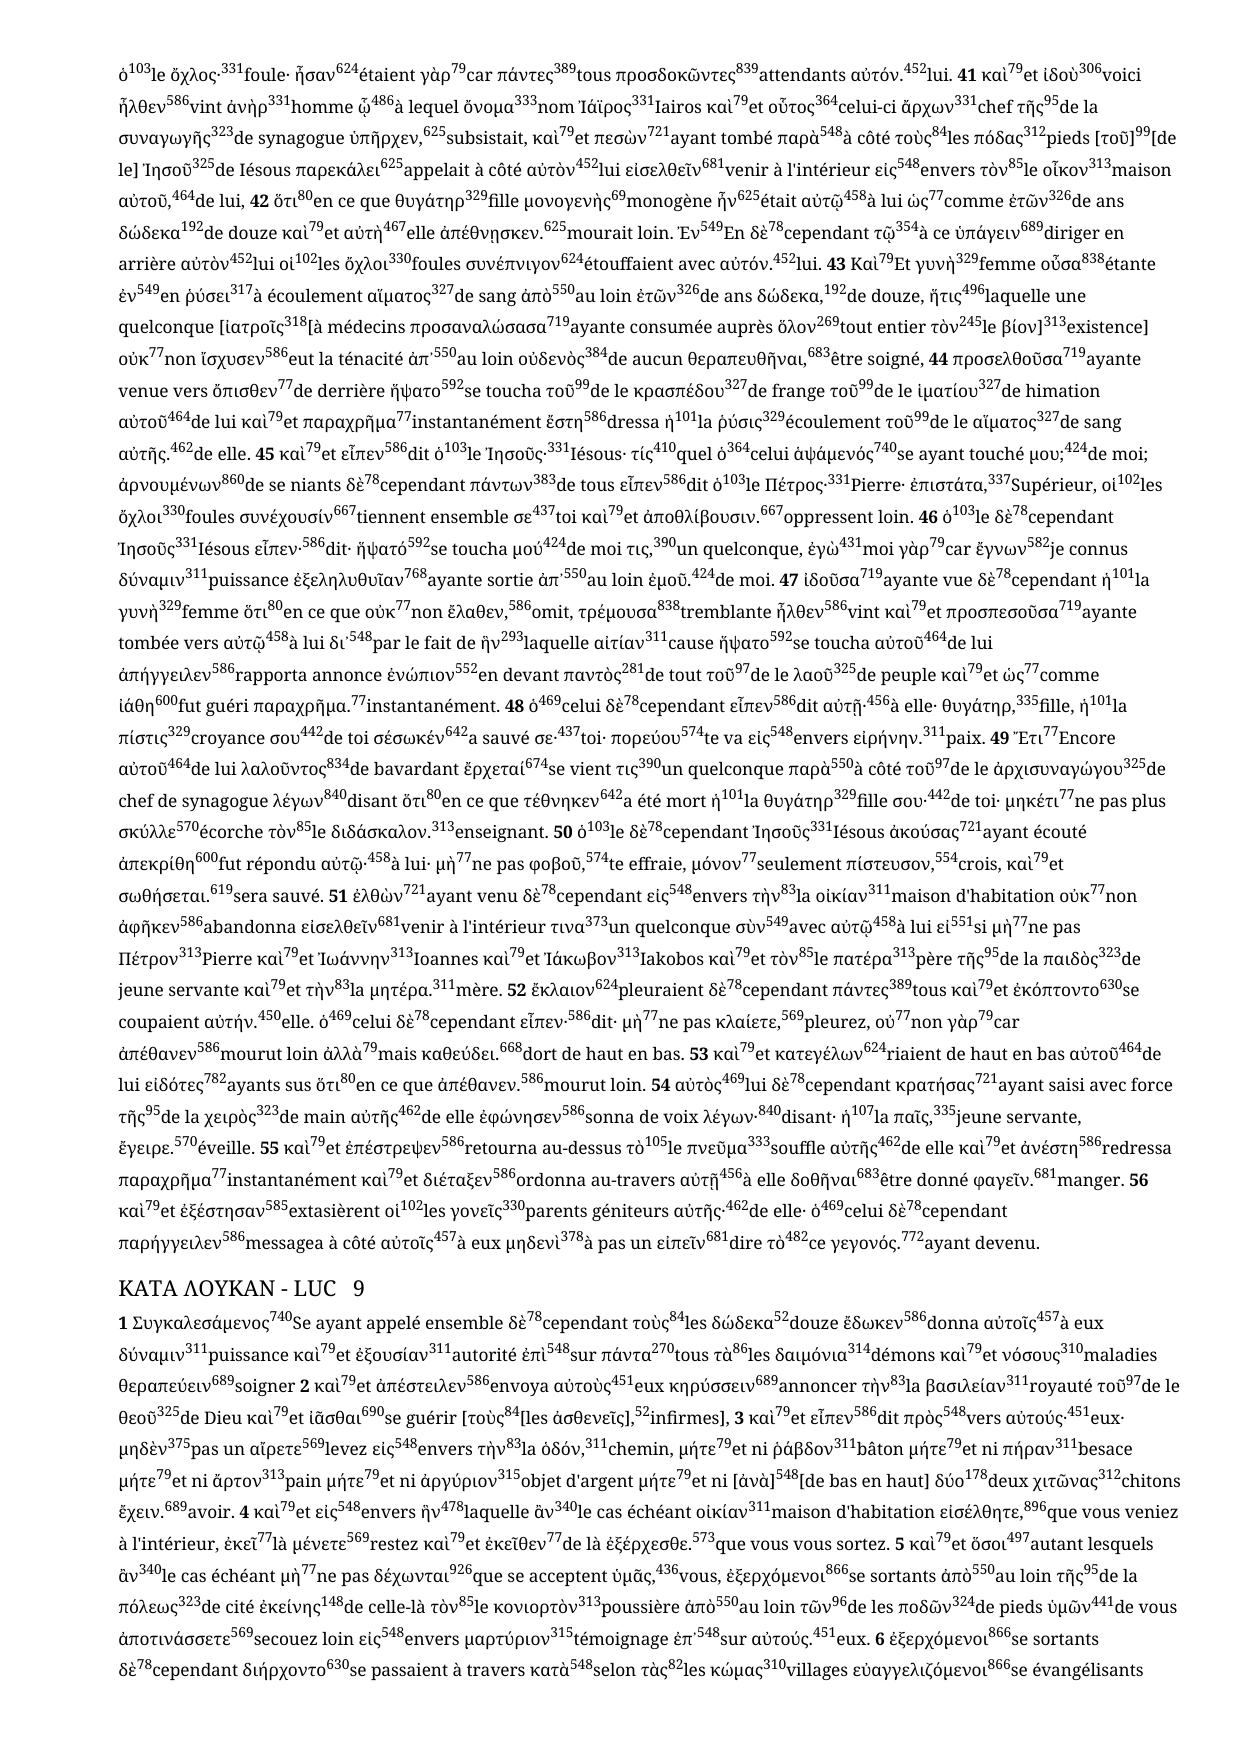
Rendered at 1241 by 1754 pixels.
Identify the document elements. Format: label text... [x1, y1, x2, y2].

text 1 Καὶ79Et ἐγένετο592se devint ἐν549en τῷ352à celui καθεξῆς77successivement καὶ79et αὐτὸς469lui διώδευεν625faisait route à travers κατὰ548selon πόλιν311cité καὶ79et κώμην311village κηρύσσων840annonçant καὶ79et εὐαγγελιζόμενος867se évangélisant τὴν83la βασιλείαν311royauté τοῦ97de le θεοῦ325de Dieu καὶ79et οἱ102les δώδεκα70douze σὺν549avec αὐτῷ,458à lui, 2 καὶ79et γυναῖκές328femmes τινες284des quelconques αἳ495lesquelles ἦσαν624étaient τεθεραπευμέναι810ayantes étées soignées ἀπὸ550au loin πνευμάτων326de souffles πονηρῶν17de méchants καὶ79et ἀσθενειῶν,322de infirmités, Μαρία329Maria ἡ496celle καλουμένη889étante appelée Μαγδαληνή,329Magdalene, ἀφ᾽550au loin ἧς490de laquelle δαιμόνια332démons ἑπτὰ198sept ἐξεληλύθει,659avait sorti, 3 καὶ79et Ἰωάννα329Ioanna γυνὴ329femme Χουζᾶ325de Chouza ἐπιτρόπου325de administrateur Ἡρῴδου325de Hérode καὶ79et Σουσάννα329Sousanna καὶ79et ἕτεραι387autres-différentes πολλαί,284nombreuses, αἵτινες495lesquelles des quelconques διηκόνουν624servaient αὐτοῖς457à eux ἐκ550hors τῶν359de ces ὑπαρχόντων835de subsistants αὐταῖς.455à elles. 4 Συνιόντος834de Allant ensemble δὲ78cependant ὄχλου325de foule πολλοῦ281de nombreux καὶ79et τῶν357de ceux κατὰ548selon πόλιν311cité ἐπιπορευομένων860de se allants en plus πρὸς548vers αὐτὸν452lui εἶπεν586dit διὰ550par παραβολῆς·323de parabole· 5 ἐξῆλθεν586sortit ὁ364celui σπείρων840semant τοῦ360de ce σπεῖραι681semer τὸν85le σπόρον313semaille αὐτοῦ.464de lui. καὶ79et ἐν549en τῷ354à ce σπείρειν689semer αὐτὸν452lui ὃ392lequel μὲν77certes ἔπεσεν586tomba παρὰ548à côté τὴν83la ὁδὸν311chemin καὶ79et κατεπατήθη,600fut piétiné de haut en bas, καὶ79et τὰ104les πετεινὰ332volatiles τοῦ97de le οὐρανοῦ325de ciel κατέφαγεν586mangea de haut en bas αὐτό.454lui. 6 καὶ79et ἕτερον392autre-différent κατέπεσεν586tomba de haut en bas ἐπὶ548sur τὴν83la πέτραν,311roche, καὶ79et φυὲν762ayant été poussé ἐξηράνθη600fut séché διὰ548par le fait de τὸ348ce μὴ77ne pas ἔχειν689avoir ἰκμάδα.311humidité. 7 καὶ79et ἕτερον392autre-différent ἔπεσεν586tomba ἐν549en μέσῳ61à au milieu τῶν94de les ἀκανθῶν,322de épines, καὶ79et συμφυεῖσαι757ayantes étées poussées avec αἱ100les ἄκανθαι328épines ἀπέπνιξαν585étouffèrent complètement αὐτό.454lui. 8 καὶ79et ἕτερον392autre-différent ἔπεσεν586tomba εἰς548envers τὴν83la γῆν311terre τὴν83la ἀγαθὴν2bonne καὶ79et φυὲν762ayant été poussé ἐποίησεν586fit καρπὸν313fruit ἑκατονταπλασίονα.4centuple. ταῦτα347ces-ci λέγων840disant ἐφώνει·625sonnait de voix· ὁ364celui ἔχων840ayant ὦτα314oreilles ἀκούειν689écouter ἀκουέτω.572écoute. 9 Ἐπηρώτων624Demandaient sur δὲ78cependant αὐτὸν452lui οἱ102les μαθηταὶ330disciples αὐτοῦ464de lui τίς172quelle αὕτη362celle-ci εἴη700que soit ἡ101la παραβολή.329parabole. 10 ὁ469celui δὲ78cependant εἶπεν·586dit· ὑμῖν438à vous δέδοται654a été donné γνῶναι681connaître τὰ86les μυστήρια314mystères τῆς95de la βασιλείας323de royauté τοῦ97de le θεοῦ,325de Dieu, τοῖς90à les δὲ78cependant λοιποῖς377à restants ἐν549en παραβολαῖς,316à paraboles, ἵνα80afin que βλέποντες839regardants μὴ77ne pas βλέπωσιν920que regardent καὶ79et ἀκούοντες839écoutants μὴ77ne pas συνιῶσιν.920que comprennent. 11 Ἔστιν668Est δὲ78cependant αὕτη362celle-ci ἡ101la παραβολή·329parabole· ὁ103le σπόρος331semaille ἐστὶν668est ὁ103le λόγος331discours τοῦ97de le θεοῦ.325de Dieu. 12 οἱ363ceux δὲ78cependant παρὰ548à côté τὴν83la ὁδόν311chemin εἰσιν667sont οἱ363ceux ἀκούσαντες,720ayants écoutés, εἶτα77puis ἔρχεται674se vient ὁ103le διάβολος71diable καὶ79et αἴρει668lève τὸν85le λόγον313discours ἀπὸ550au loin τῆς95de la καρδίας323de coeur αὐτῶν,463de eux, ἵνα80afin que μὴ77ne pas πιστεύσαντες720ayants crus σωθῶσιν.910que soient sauvé. 13 οἱ363ceux δὲ78cependant ἐπὶ550sur τῆς95de la πέτρας323de roche οἳ497lesquels ὅταν80lorsque le cas échéant ἀκούσωσιν898que écoutent μετὰ550avec χαρᾶς323de joie δέχονται673se acceptent τὸν85le λόγον,313discours, καὶ79et οὗτοι363ceux-ci ῥίζαν311racine οὐκ77non ἔχουσιν,667ont, οἳ497lesquels πρὸς548vers καιρὸν313moment πιστεύουσιν667croient καὶ79et ἐν549en καιρῷ319à moment πειρασμοῦ325de tentation ἀφίστανται.673se dressent au loin. 14 τὸ366ce δὲ78cependant εἰς548envers τὰς82les ἀκάνθας310épines πεσόν,723ayant tombé, οὗτοί363ceux-ci εἰσιν667sont οἱ363ceux ἀκούσαντες,720ayants écoutés, καὶ79et ὑπὸ550sous μεριμνῶν322de inquiétudes καὶ79et πλούτου325de richesse καὶ79et ἡδονῶν322de plaisirs τοῦ97de le βίου325de existence πορευόμενοι866se allants συμπνίγονται679sont étouffés avec καὶ79et οὐ77non τελεσφοροῦσιν.667colportent à perfection. 15 τὸ366ce δὲ78cependant ἐν549en τῇ89à la καλῇ8à belle γῇ,317à terre, οὗτοί363ceux-ci εἰσιν667sont οἵτινες497lesquels des quelconques ἐν549en καρδίᾳ317à coeur καλῇ8à belle καὶ79et ἀγαθῇ8à bonne ἀκούσαντες720ayants écoutés τὸν85le λόγον313discours κατέχουσιν667tiennent de haut en bas καὶ79et καρποφοροῦσιν667colportent du fruit ἐν549en ὑπομονῇ.317à résistance. 16 Οὐδεὶς390Aucun δὲ78cependant λύχνον313chandelle ἅψας721ayant touché καλύπτει668couvre αὐτὸν452lui σκεύει321à ustensile ἢ79ou ὑποκάτω552en dessous vers le bas κλίνης323de lit τίθησιν,668pose, ἀλλ᾽79mais ἐπὶ550sur λυχνίας323de chandelier τίθησιν,668pose, ἵνα80afin que οἱ363ceux εἰσπορευόμενοι866se allants à l'intérieur βλέπωσιν920que regardent τὸ87le φῶς.315lumière. 17 οὐ77non γάρ79car ἐστιν668est κρυπτὸν49caché ὃ500lequel οὐ77non φανερὸν49visible γενήσεται612se deviendra οὐδὲ79non cependant ἀπόκρυφον73caché au loin ὃ500lequel οὐ77non μὴ77ne pas γνωσθῇ911que soit connu καὶ79et εἰς548envers φανερὸν55visible ἔλθῃ.899que vienne. 18 Βλέπετε569Regardez οὖν79donc πῶς77comment? ἀκούετε·665vous écoutez· ὃς498lequel ἂν340le cas échéant γὰρ79car ἔχῃ,921que ait, δοθήσεται619sera donné αὐτῷ·458à lui· καὶ79et ὃς498lequel ἂν340le cas échéant μὴ77ne pas ἔχῃ,921que ait, καὶ77aussi ὃ482lequel δοκεῖ668estime ἔχειν689avoir ἀρθήσεται619sera levé ἀπ᾽550au loin αὐτοῦ.464de lui. 19 Παρεγένετο592Se devint à côté δὲ78cependant πρὸς548vers αὐτὸν452lui ἡ101la μήτηρ329mère καὶ79et οἱ102les ἀδελφοὶ330frères αὐτοῦ464de lui καὶ79et οὐκ77non ἠδύναντο630se pouvaient συντυχεῖν681obtenir avec αὐτῷ458à lui διὰ548par le fait de τὸν85le ὄχλον.313foule. 20 ἀπηγγέλη600fut rapporté annonce δὲ78cependant αὐτῷ·458à lui· ἡ101la μήτηρ329mère σου442de toi καὶ79et οἱ102les ἀδελφοί330frères σου442de toi ἑστήκασιν641ont dressé ἔξω77au-dehors ἰδεῖν681voir θέλοντές839voulants σε.437toi. 21 ὁ469celui δὲ78cependant ἀποκριθεὶς760ayant été répondu εἶπεν586dit πρὸς548vers αὐτούς·451eux· μήτηρ329mère μου424de moi καὶ79et ἀδελφοί330frères μου424de moi οὗτοί363ceux-ci εἰσιν667sont οἱ363ceux τὸν85le λόγον313discours τοῦ97de le θεοῦ325de Dieu ἀκούοντες839écoutants καὶ79et ποιοῦντες.839faisants. 22 Ἐγένετο592Se devint δὲ78cependant ἐν549en μιᾷ57à une τῶν94de les ἡμερῶν322de journées καὶ79et αὐτὸς469lui ἐνέβη586embarqua εἰς548envers πλοῖον315navire καὶ79et οἱ102les μαθηταὶ330disciples αὐτοῦ464de lui καὶ79et εἶπεν586dit πρὸς548vers αὐτούς·451eux· διέλθωμεν894que nous passions à travers εἰς548envers τὸ348ce πέραν77de l'autre côté τῆς95de la λίμνης,323de lac, καὶ79et ἀνήχθησαν.599furent conduit de bas en haut. 23 πλεόντων833de naviguants δὲ78cependant αὐτῶν463de eux ἀφύπνωσεν.586endormit. καὶ79et κατέβη586descendit λαῖλαψ329ouragan ἀνέμου325de vent εἰς548envers τὴν83la λίμνην311lac καὶ79et συνεπληροῦντο635étaient fait plénitude ensemble καὶ79et ἐκινδύνευον.624risquaient. 24 προσελθόντες720ayants venus vers δὲ78cependant διήγειραν585réveillèrent αὐτὸν452lui λέγοντες·839disants· ἐπιστάτα337Supérieur ἐπιστάτα,337Supérieur, ἀπολλύμεθα.669nous nous perdons au loin. ὁ469celui δὲ78cependant διεγερθεὶς760ayant été réveillé ἐπετίμησεν586survalorisa τῷ91à le ἀνέμῳ319à vent καὶ79et τῷ91à le κλύδωνι319à vague τοῦ99de le ὕδατος·327de eau· καὶ79et ἐπαύσαντο591se pausèrent καὶ79et ἐγένετο592se devint γαλήνη.329calme. 25 εἶπεν586dit δὲ78cependant αὐτοῖς·457à eux· ποῦ77où? ἡ101la πίστις329croyance ὑμῶν;441de vous; φοβηθέντες759ayants étés effrayés δὲ78cependant ἐθαύμασαν585étonnèrent λέγοντες839disants πρὸς548vers ἀλλήλους·501les uns les autres· τίς410quel ἄρα77par conséquent οὗτός364celui-ci ἐστιν668est ὅτι80en ce que καὶ79et τοῖς90à les ἀνέμοις318à vents ἐπιτάσσει668ordonne sûrement καὶ79et τῷ93à le ὕδατι,321à eau, καὶ79et ὑπακούουσιν667écoutent en soumission αὐτῷ;458à lui; 26 Καὶ79Et κατέπλευσαν585naviguèrent de haut en bas εἰς548envers τὴν83la χώραν311région τῶν96de les Γερασηνῶν,64de Géraséniens, ἥτις496laquelle une quelconque ἐστὶν668est ἀντιπέρα552vis à vis τῆς95de la Γαλιλαίας.323de Galilée. 27 ἐξελθόντι713à ayant sorti δὲ78cependant αὐτῷ458à lui ἐπὶ548sur τὴν83la γῆν311terre ὑπήντησεν586vint à la rencontre ἀνήρ331homme τις287un quelconque ἐκ550hors τῆς95de la πόλεως323de cité ἔχων840ayant δαιμόνια314démons καὶ79et χρόνῳ319à temps ἱκανῷ10à assez-important οὐκ77non ἐνεδύσατο592se habilla ἱμάτιον315himation καὶ79et ἐν549en οἰκίᾳ317à maison d'habitation οὐκ77non ἔμενεν625restait ἀλλ᾽79mais ἐν549en τοῖς92à les μνήμασιν.320à monuments. 28 ἰδὼν721ayant vu δὲ78cependant τὸν85le Ἰησοῦν313Iésous ἀνακράξας721ayant croassé de bas en haut προσέπεσεν586tomba vers αὐτῷ458à lui καὶ79et φωνῇ317à son de voix μεγάλῃ8à grande εἶπεν·586dit· τί412quel ἐμοὶ420à moi καὶ79et σοί,439à toi, Ἰησοῦ337Iésous υἱὲ337fils τοῦ97de le θεοῦ325de Dieu τοῦ97de le ὑψίστου;65de très haut; δέομαί670je m'attache de lien σου,442de toi, μή77ne pas με417moi βασανίσῃς.897que tu tortures. 29 παρήγγειλεν586messagea à côté γὰρ79car τῷ93à le πνεύματι321à souffle τῷ93à le ἀκαθάρτῳ12à impur ἐξελθεῖν681sortir ἀπὸ550au loin τοῦ97de le ἀνθρώπου.325de être humain. πολλοῖς274à nombreux γὰρ79car χρόνοις318à temps συνηρπάκει659avait ravi avec αὐτὸν452lui καὶ79et ἐδεσμεύετο636était lié ἁλύσεσιν316à chaînes καὶ79et πέδαις316à entraves φυλασσόμενος891étant gardienné καὶ79et διαρήσσων840fracassant à travers τὰ86les δεσμὰ314liens ἠλαύνετο636était propulsé ὑπὸ550sous τοῦ99de le δαιμονίου327de démon εἰς548envers τὰς82les ἐρήμους.50désertes. 30 ἐπηρώτησεν586demanda sur δὲ78cependant αὐτὸν452lui ὁ103le Ἰησοῦς·331Iésous· τί412quel σοι439à toi ὄνομά333nom ἐστιν;668est; ὁ469celui δὲ78cependant εἶπεν·586dit· λεγεών,329légion, ὅτι80en ce que εἰσῆλθεν586vint à l'intérieur δαιμόνια332démons πολλὰ288nombreux εἰς548envers αὐτόν.452lui. 31 καὶ79et παρεκάλουν624appelaient à côté αὐτὸν452lui ἵνα80afin que μὴ77ne pas ἐπιτάξῃ899que ordonne sûrement αὐτοῖς459à eux εἰς548envers τὴν83la ἄβυσσον311abysse ἀπελθεῖν.681éloigner. 32 ἦν625était δὲ78cependant ἐκεῖ77là ἀγέλη329harde χοίρων324de pourceaux ἱκανῶν15de assez-importants βοσκομένη889étante faite paître ἐν549en τῷ93à le ὄρει·321à montagne· καὶ79et παρεκάλεσαν585appelèrent à côté αὐτὸν452lui ἵνα80afin que ἐπιτρέψῃ899que permette αὐτοῖς459à eux εἰς548envers ἐκείνους345ceux-là εἰσελθεῖν·681venir à l'intérieur· καὶ79et ἐπέτρεψεν586permit αὐτοῖς.459à eux. 33 ἐξελθόντα722ayants sortis δὲ78cependant τὰ104les δαιμόνια332démons ἀπὸ550au loin τοῦ97de le ἀνθρώπου325de être humain εἰσῆλθον585vinrent à l'intérieur εἰς548envers τοὺς84les χοίρους,312pourceaux, καὶ79et ὥρμησεν586rua ἡ101la ἀγέλη329harde κατὰ550contre τοῦ97de le κρημνοῦ325de escarpement εἰς548envers τὴν83la λίμνην311lac καὶ79et ἀπεπνίγη.600fut étouffé complètement. 34 Ἰδόντες720Ayants vus δὲ78cependant οἱ363ceux βόσκοντες839faisants paître τὸ348ce γεγονὸς772ayant devenu ἔφυγον585fuirent καὶ79et ἀπήγγειλαν585rapportèrent annonce εἰς548envers τὴν83la πόλιν311cité καὶ79et εἰς548envers τοὺς84les ἀγρούς.312champs. 35 ἐξῆλθον585sortirent δὲ78cependant ἰδεῖν681voir τὸ348ce γεγονὸς772ayant devenu καὶ79et ἦλθον585vinrent πρὸς548vers τὸν85le Ἰησοῦν313Iésous καὶ79et εὗρον585trouvèrent καθήμενον849se étant assis τὸν85le ἄνθρωπον313être humain ἀφ᾽550au loin οὗ492de lequel τὰ104les δαιμόνια332démons ἐξῆλθεν586sortit ἱματισμένον796ayant été vêtu himation καὶ79et σωφρονοῦντα822étant sain d'émotion παρὰ548à côté τοὺς84les πόδας312pieds τοῦ97de le Ἰησοῦ,325de Iésous, καὶ79et ἐφοβήθησαν.599furent effrayé. 36 ἀπήγγειλαν585rapportèrent annonce δὲ78cependant αὐτοῖς457à eux οἱ363ceux ἰδόντες720ayants vus πῶς77comment? ἐσώθη600fut sauvé ὁ364celui δαιμονισθείς.760ayant été fait démoniser. 37 καὶ79et ἠρώτησεν586sollicita αὐτὸν452lui ἅπαν289en totalité τὸ105le πλῆθος333multitude τῆς95de la περιχώρου63de région alentour τῶν96de les Γερασηνῶν64de Géraséniens ἀπελθεῖν681éloigner ἀπ᾽550au loin αὐτῶν,465de eux, ὅτι80en ce que φόβῳ319à effroi μεγάλῳ10à grand συνείχοντο·635étaient tenu ensemble· αὐτὸς469lui δὲ78cependant ἐμβὰς721ayant embarqué εἰς548envers πλοῖον315navire ὑπέστρεψεν.586retourna en arrière. 38 ἐδεῖτο631se attachait de lien δὲ78cependant αὐτοῦ464de lui ὁ103le ἀνὴρ331homme ἀφ᾽550au loin οὗ492de lequel ἐξεληλύθει659avait sorti τὰ104les δαιμόνια332démons εἶναι689être σὺν549avec αὐτῷ·458à lui· ἀπέλυσεν586délia au loin δὲ78cependant αὐτὸν452lui λέγων·840disant· 39 ὑπόστρεφε570retourne en arrière εἰς548envers τὸν85le οἶκόν313maison σου442de toi καὶ79et διηγοῦ574te raconte complètement ὅσα481autant lesquels σοι439à toi ἐποίησεν586fit ὁ103le θεός.331Dieu. καὶ79et ἀπῆλθεν586éloigna καθ᾽548selon ὅλην267toute entière τὴν83la πόλιν311cité κηρύσσων840annonçant ὅσα481autant lesquels ἐποίησεν586fit αὐτῷ458à lui ὁ103le Ἰησοῦς.331Iésous. 40 Ἐν549En δὲ78cependant τῷ354à ce ὑποστρέφειν689retourner en arrière τὸν85le Ἰησοῦν313Iésous ἀπεδέξατο592se accepta loin αὐτὸν452lui ὁ103le ὄχλος·331foule· ἦσαν624étaient γὰρ79car πάντες389tous προσδοκῶντες839attendants αὐτόν.452lui. 41 καὶ79et ἰδοὺ306voici ἦλθεν586vint ἀνὴρ331homme ᾧ486à lequel ὄνομα333nom Ἰάϊρος331Iairos καὶ79et οὗτος364celui-ci ἄρχων331chef τῆς95de la συναγωγῆς323de synagogue ὑπῆρχεν,625subsistait, καὶ79et πεσὼν721ayant tombé παρὰ548à côté τοὺς84les πόδας312pieds [τοῦ]99[de le] Ἰησοῦ325de Iésous παρεκάλει625appelait à côté αὐτὸν452lui εἰσελθεῖν681venir à l'intérieur εἰς548envers τὸν85le οἶκον313maison αὐτοῦ,464de lui, 42 ὅτι80en ce que θυγάτηρ329fille μονογενὴς69monogène ἦν625était αὐτῷ458à lui ὡς77comme ἐτῶν326de ans δώδεκα192de douze καὶ79et αὐτὴ467elle ἀπέθνῃσκεν.625mourait loin. Ἐν549En δὲ78cependant τῷ354à ce ὑπάγειν689diriger en arrière αὐτὸν452lui οἱ102les ὄχλοι330foules συνέπνιγον624étouffaient avec αὐτόν.452lui. 43 Καὶ79Et γυνὴ329femme οὖσα838étante ἐν549en ῥύσει317à écoulement αἵματος327de sang ἀπὸ550au loin ἐτῶν326de ans δώδεκα,192de douze, ἥτις496laquelle une quelconque [ἰατροῖς318[à médecins προσαναλώσασα719ayante consumée auprès ὅλον269tout entier τὸν245le βίον]313existence] οὐκ77non ἴσχυσεν586eut la ténacité ἀπ᾽550au loin οὐδενὸς384de aucun θεραπευθῆναι,683être soigné, 44 προσελθοῦσα719ayante venue vers ὄπισθεν77de derrière ἥψατο592se toucha τοῦ99de le κρασπέδου327de frange τοῦ99de le ἱματίου327de himation αὐτοῦ464de lui καὶ79et παραχρῆμα77instantanément ἔστη586dressa ἡ101la ῥύσις329écoulement τοῦ99de le αἵματος327de sang αὐτῆς.462de elle. 45 καὶ79et εἶπεν586dit ὁ103le Ἰησοῦς·331Iésous· τίς410quel ὁ364celui ἁψάμενός740se ayant touché μου;424de moi; ἀρνουμένων860de se niants δὲ78cependant πάντων383de tous εἶπεν586dit ὁ103le Πέτρος·331Pierre· ἐπιστάτα,337Supérieur, οἱ102les ὄχλοι330foules συνέχουσίν667tiennent ensemble σε437toi καὶ79et ἀποθλίβουσιν.667oppressent loin. 46 ὁ103le δὲ78cependant Ἰησοῦς331Iésous εἶπεν·586dit· ἥψατό592se toucha μού424de moi τις,390un quelconque, ἐγὼ431moi γὰρ79car ἔγνων582je connus δύναμιν311puissance ἐξεληλυθυῖαν768ayante sortie ἀπ᾽550au loin ἐμοῦ.424de moi. 47 ἰδοῦσα719ayante vue δὲ78cependant ἡ101la γυνὴ329femme ὅτι80en ce que οὐκ77non ἔλαθεν,586omit, τρέμουσα838tremblante ἦλθεν586vint καὶ79et προσπεσοῦσα719ayante tombée vers αὐτῷ458à lui δι᾽548par le fait de ἣν293laquelle αἰτίαν311cause ἥψατο592se toucha αὐτοῦ464de lui ἀπήγγειλεν586rapporta annonce ἐνώπιον552en devant παντὸς281de tout τοῦ97de le λαοῦ325de peuple καὶ79et ὡς77comme ἰάθη600fut guéri παραχρῆμα.77instantanément. 48 ὁ469celui δὲ78cependant εἶπεν586dit αὐτῇ·456à elle· θυγάτηρ,335fille, ἡ101la πίστις329croyance σου442de toi σέσωκέν642a sauvé σε·437toi· πορεύου574te va εἰς548envers εἰρήνην.311paix. 49 Ἔτι77Encore αὐτοῦ464de lui λαλοῦντος834de bavardant ἔρχεταί674se vient τις390un quelconque παρὰ550à côté τοῦ97de le ἀρχισυναγώγου325de chef de synagogue λέγων840disant ὅτι80en ce que τέθνηκεν642a été mort ἡ101la θυγάτηρ329fille σου·442de toi· μηκέτι77ne pas plus σκύλλε570écorche τὸν85le διδάσκαλον.313enseignant. 50 ὁ103le δὲ78cependant Ἰησοῦς331Iésous ἀκούσας721ayant écouté ἀπεκρίθη600fut répondu αὐτῷ·458à lui· μὴ77ne pas φοβοῦ,574te effraie, μόνον77seulement πίστευσον,554crois, καὶ79et σωθήσεται.619sera sauvé. 51 ἐλθὼν721ayant venu δὲ78cependant εἰς548envers τὴν83la οἰκίαν311maison d'habitation οὐκ77non ἀφῆκεν586abandonna εἰσελθεῖν681venir à l'intérieur τινα373un quelconque σὺν549avec αὐτῷ458à lui εἰ551si μὴ77ne pas Πέτρον313Pierre καὶ79et Ἰωάννην313Ioannes καὶ79et Ἰάκωβον313Iakobos καὶ79et τὸν85le πατέρα313père τῆς95de la παιδὸς323de jeune servante καὶ79et τὴν83la μητέρα.311mère. 52 ἔκλαιον624pleuraient δὲ78cependant πάντες389tous καὶ79et ἐκόπτοντο630se coupaient αὐτήν.450elle. ὁ469celui δὲ78cependant εἶπεν·586dit· μὴ77ne pas κλαίετε,569pleurez, οὐ77non γὰρ79car ἀπέθανεν586mourut loin ἀλλὰ79mais καθεύδει.668dort de haut en bas. 53 καὶ79et κατεγέλων624riaient de haut en bas αὐτοῦ464de lui εἰδότες782ayants sus ὅτι80en ce que ἀπέθανεν.586mourut loin. 54 αὐτὸς469lui δὲ78cependant κρατήσας721ayant saisi avec force τῆς95de la χειρὸς323de main αὐτῆς462de elle ἐφώνησεν586sonna de voix λέγων·840disant· ἡ107la παῖς,335jeune servante, ἔγειρε.570éveille. 55 καὶ79et ἐπέστρεψεν586retourna au-dessus τὸ105le πνεῦμα333souffle αὐτῆς462de elle καὶ79et ἀνέστη586redressa παραχρῆμα77instantanément καὶ79et διέταξεν586ordonna au-travers αὐτῇ456à elle δοθῆναι683être donné φαγεῖν.681manger. 56 καὶ79et ἐξέστησαν585extasièrent οἱ102les γονεῖς330parents géniteurs αὐτῆς·462de elle· ὁ469celui δὲ78cependant παρήγγειλεν586messagea à côté αὐτοῖς457à eux μηδενὶ378à pas un εἰπεῖν681dire τὸ482ce γεγονός.772ayant devenu. [118, 59, 1181, 1254]
text ΚΑΤΑ ΛΟΥΚΑΝ - LUC 9 [118, 1273, 1181, 1303]
text 1 Συγκαλεσάμενος740Se ayant appelé ensemble δὲ78cependant τοὺς84les δώδεκα52douze ἔδωκεν586donna αὐτοῖς457à eux δύναμιν311puissance καὶ79et ἐξουσίαν311autorité ἐπὶ548sur πάντα270tous τὰ86les δαιμόνια314démons καὶ79et νόσους310maladies θεραπεύειν689soigner 2 καὶ79et ἀπέστειλεν586envoya αὐτοὺς451eux κηρύσσειν689annoncer τὴν83la βασιλείαν311royauté τοῦ97de le θεοῦ325de Dieu καὶ79et ἰᾶσθαι690se guérir [τοὺς84[les ἀσθενεῖς],52infirmes], 3 καὶ79et εἶπεν586dit πρὸς548vers αὐτούς·451eux· μηδὲν375pas un αἴρετε569levez εἰς548envers τὴν83la ὁδόν,311chemin, μήτε79et ni ῥάβδον311bâton μήτε79et ni πήραν311besace μήτε79et ni ἄρτον313pain μήτε79et ni ἀργύριον315objet d'argent μήτε79et ni [ἀνὰ]548[de bas en haut] δύο178deux χιτῶνας312chitons ἔχειν.689avoir. 4 καὶ79et εἰς548envers ἣν478laquelle ἂν340le cas échéant οἰκίαν311maison d'habitation εἰσέλθητε,896que vous veniez à l'intérieur, ἐκεῖ77là μένετε569restez καὶ79et ἐκεῖθεν77de là ἐξέρχεσθε.573que vous vous sortez. 5 καὶ79et ὅσοι497autant lesquels ἂν340le cas échéant μὴ77ne pas δέχωνται926que se acceptent ὑμᾶς,436vous, ἐξερχόμενοι866se sortants ἀπὸ550au loin τῆς95de la πόλεως323de cité ἐκείνης148de celle-là τὸν85le κονιορτὸν313poussière ἀπὸ550au loin τῶν96de les ποδῶν324de pieds ὑμῶν441de vous ἀποτινάσσετε569secouez loin εἰς548envers μαρτύριον315témoignage ἐπ᾽548sur αὐτούς.451eux. 6 ἐξερχόμενοι866se sortants δὲ78cependant διήρχοντο630se passaient à travers κατὰ548selon τὰς82les κώμας310villages εὐαγγελιζόμενοι866se évangélisants καὶ79et θεραπεύοντες839soignants πανταχοῦ.77partout. 7 Ἤκουσεν586Écouta δὲ78cependant Ἡρῴδης331Hérode ὁ103le τετραάρχης331tétrarque τὰ347ces γινόμενα850se devenants πάντα270tous καὶ79et διηπόρει625hésitait complètement διὰ548par le fait de τὸ348ce λέγεσθαι692être dit ὑπό550sous τινων383de des quelconques ὅτι80en ce que Ἰωάννης331Ioannes ἠγέρθη600fut éveillé ἐκ550hors νεκρῶν,64de morts, 8 ὑπό550sous τινων383de des quelconques δὲ78cependant ὅτι80en ce que Ἠλίας331Élia ἐφάνη,600fut apparu en lumière, ἄλλων383de autres δὲ78cependant ὅτι80en ce que προφήτης331prophète τις287un quelconque τῶν96de les ἀρχαίων64de originaires ἀνέστη.586redressa. 9 εἶπεν586dit δὲ78cependant ὁ103le Ἡρῴδης·331Hérode· Ἰωάννην313Ioannes ἐγὼ431moi ἀπεκεφάλισα·582je décapitai· τίς410quel δέ78cependant ἐστιν668est οὗτος364celui-ci περὶ550autour οὗ492de lequel ἀκούω664j'écoute τοιαῦτα;347tels; καὶ79et ἐζήτει625cherchait ἰδεῖν681voir αὐτόν.452lui. 10 Καὶ79Et ὑποστρέψαντες720ayants retournés en arrière οἱ102les ἀπόστολοι330envoyés διηγήσαντο591se racontèrent complètement αὐτῷ458à lui ὅσα481autant lesquels ἐποίησαν.585firent. Καὶ79Et παραλαβὼν721ayant pris à côté αὐτοὺς451eux ὑπεχώρησεν586plaça en arrière κατ᾽548selon ἰδίαν544en propre εἰς548envers πόλιν311cité καλουμένην873étante appelée Βηθσαϊδά.311Bethsaïda. 11 οἱ102les δὲ78cependant ὄχλοι330foules γνόντες720ayants connus ἠκολούθησαν585suivirent αὐτῷ·458à lui· καὶ79et ἀποδεξάμενος740se ayant accepté loin αὐτοὺς451eux ἐλάλει625bavardait αὐτοῖς457à eux περὶ550autour τῆς95de la βασιλείας323de royauté τοῦ97de le θεοῦ,325de Dieu, καὶ79et τοὺς345ceux χρείαν311besoin ἔχοντας821ayants θεραπείας323de thérapie ἰᾶτο.631se guérissait. 12 Ἡ101La δὲ78cependant ἡμέρα329journée ἤρξατο592se origina κλίνειν·689incliner· προσελθόντες720ayants venus vers δὲ78cependant οἱ102les δώδεκα70douze εἶπαν585dirent αὐτῷ·458à lui· ἀπόλυσον554délie au loin τὸν85le ὄχλον,313foule, ἵνα80afin que πορευθέντες759ayants étés allés εἰς548envers τὰς82les κύκλῳ77en cercle κώμας310villages καὶ79et ἀγροὺς312champs καταλύσωσιν898que délient vers le bas καὶ79et εὕρωσιν898que trouvent ἐπισιτισμόν,313ravitaillement, ὅτι80en ce que ὧδε77ici ἐν549en ἐρήμῳ10à désert τόπῳ319à lieu ἐσμέν.663nous sommes. 13 εἶπεν586dit δὲ78cependant πρὸς548vers αὐτούς·451eux· δότε553donnez αὐτοῖς457à eux ὑμεῖς447vous φαγεῖν.681manger. οἱ468ceux δὲ78cependant εἶπαν·585dirent· οὐκ77non εἰσὶν667sont ἡμῖν419à nous πλεῖον73plus nombreusement ἢ79ou ἄρτοι330pains πέντε196cinq καὶ79et ἰχθύες330poissons δύο,196deux, εἰ80si μήτι340ne serait-ce que πορευθέντες759ayants étés allés ἡμεῖς430nous ἀγοράσωμεν894que nous achetions à l'agora εἰς548envers πάντα269tout τὸν85le λαὸν313peuple τοῦτον138celui-ci βρώματα.314aliments. 14 ἦσαν624étaient γὰρ79car ὡσεὶ77comme si ἄνδρες330hommes πεντακισχίλιοι.196cinq mille. εἶπεν586dit δὲ78cependant πρὸς548vers τοὺς84les μαθητὰς312disciples αὐτοῦ·464de lui· κατακλίνατε553inclinez de haut en bas αὐτοὺς451eux κλισίας310tablées [ὡσεὶ]77[comme si] ἀνὰ77de bas en haut πεντήκοντα.52cinquante. 15 καὶ79et ἐποίησαν585firent οὕτως77ainsi καὶ79et κατέκλιναν585inclinèrent de haut en bas ἅπαντας.372en totalités. 16 λαβὼν721ayant pris δὲ78cependant τοὺς84les πέντε178cinq ἄρτους312pains καὶ79et τοὺς84les δύο178deux ἰχθύας312poissons ἀναβλέψας721ayant regardé de bas en haut εἰς548envers τὸν85le οὐρανὸν313ciel εὐλόγησεν586élogia αὐτοὺς451eux καὶ79et κατέκλασεν586cassa de haut en bas καὶ79et ἐδίδου625donnait τοῖς90à les μαθηταῖς318à disciples παραθεῖναι681poser à côté τῷ91à le ὄχλῳ.319à foule. 17 καὶ79et ἔφαγον585mangèrent καὶ79et ἐχορτάσθησαν599furent fourragé πάντες,389tous, καὶ79et ἤρθη600fut levé τὸ366ce περισσεῦσαν723ayant surabondé αὐτοῖς457à eux κλασμάτων326de morceaux κόφινοι330couffins δώδεκα.196douze. 18 Καὶ79Et ἐγένετο592se devint ἐν549en τῷ354à ce εἶναι689être αὐτὸν452lui προσευχόμενον849se priant κατὰ548selon μόνας370seules συνῆσαν624étaient avec αὐτῷ458à lui οἱ102les μαθηταί,330disciples, καὶ79et ἐπηρώτησεν586demanda sur αὐτοὺς451eux λέγων·840disant· τίνα397quel με417moi λέγουσιν667disent οἱ102les ὄχλοι330foules εἶναι;689être; 19 οἱ468ceux δὲ78cependant ἀποκριθέντες759ayants étés répondus εἶπαν·585dirent· Ἰωάννην313Ioannes τὸν85le βαπτιστήν,313Baptiseur, ἄλλοι389autres δὲ78cependant Ἠλίαν,313Élia, ἄλλοι389autres δὲ78cependant ὅτι80en ce que προφήτης331prophète τις287un quelconque τῶν96de les ἀρχαίων64de originaires ἀνέστη.586redressa. 20 εἶπεν586dit δὲ78cependant αὐτοῖς·457à eux· ὑμεῖς447vous δὲ78cependant τίνα397quel με417moi λέγετε665vous dites εἶναι;689être; Πέτρος331Pierre δὲ78cependant ἀποκριθεὶς760ayant été répondu εἶπεν·586dit· τὸν85le χριστὸν313Christ τοῦ97de le θεοῦ.325de Dieu. 21 ὁ469celui δὲ78cependant ἐπιτιμήσας721ayant survalorisé αὐτοῖς457à eux παρήγγειλεν586messagea à côté μηδενὶ378à pas un λέγειν689dire τοῦτο348ce-ci 22 εἰπὼν721ayant dit ὅτι80en ce que δεῖ668attache de lien τὸν85le υἱὸν313fils τοῦ97de le ἀνθρώπου325de être humain πολλὰ374nombreux παθεῖν681souffrir καὶ79et ἀποδοκιμασθῆναι683être éprouvé en rejet ἀπὸ550au loin τῶν96de les πρεσβυτέρων64de plus anciens καὶ79et ἀρχιερέων324de chefs sacrificateurs καὶ79et γραμματέων324de lettrés καὶ79et ἀποκτανθῆναι683être tué catégoriquement καὶ79et τῇ89à la τρίτῃ206à troisième ἡμέρᾳ317à journée ἐγερθῆναι.683être éveillé. 23 Ἔλεγεν625Disait δὲ78cependant πρὸς548vers πάντας·372tous· εἴ80si τις390un quelconque θέλει668veut ὀπίσω552derrière μου424de moi ἔρχεσθαι,690se venir, ἀρνησάσθω560se nie ἑαυτὸν528lui-même καὶ79et ἀράτω556lève τὸν85le σταυρὸν313croix αὐτοῦ464de lui καθ᾽548selon ἡμέραν311journée καὶ79et ἀκολουθείτω572suive μοι.420à moi. 24 ὃς498lequel γὰρ79car ἂν340le cas échéant θέλῃ921que veuille τὴν83la ψυχὴν311âme αὐτοῦ464de lui σῶσαι681sauver ἀπολέσει606perdra au loin αὐτήν·450elle· ὃς498lequel δ᾽78cependant ἂν340le cas échéant ἀπολέσῃ899que perde au loin τὴν83la ψυχὴν311âme αὐτοῦ464de lui ἕνεκεν552à cause ἐμοῦ424de moi οὗτος364celui-ci σώσει606sauvera αὐτήν.450elle. 25 τί399quel γὰρ79car ὠφελεῖται680est profité ἄνθρωπος331être humain κερδήσας721ayant gagné τὸν85le κόσμον313monde ὅλον269tout entier ἑαυτὸν528lui-même δὲ78cependant ἀπολέσας721ayant perdu au loin ἢ79ou ζημιωθείς;760ayant été endommagé; 26 ὃς498lequel γὰρ79car ἂν340le cas échéant ἐπαισχυνθῇ911que soit eu honte sur με417moi καὶ79et τοὺς84les ἐμοὺς217miens λόγους,312discours, τοῦτον346celui-ci ὁ103le υἱὸς331fils τοῦ97de le ἀνθρώπου325de être humain ἐπαισχυνθήσεται,619sera eu honte sur, ὅταν80lorsque le cas échéant ἔλθῃ899que vienne ἐν549en τῇ89à la δόξῃ317à gloire αὐτοῦ464de lui καὶ79et τοῦ97de le πατρὸς325de père καὶ79et τῶν96de les ἁγίων15de saints ἀγγέλων.324de messagers. 27 λέγω664je dis δὲ78cependant ὑμῖν438à vous ἀληθῶς,77vraiment, εἰσίν667sont τινες389des quelconques τῶν357de ceux αὐτοῦ77là-même ἑστηκότων777de ayants dressés οἳ497lesquels οὐ77non μὴ77ne pas γεύσωνται904que se goûtent θανάτου325de trépas ἕως80jusqu'à ce que ἂν340le cas échéant ἴδωσιν898que voient τὴν83la βασιλείαν311royauté τοῦ97de le θεοῦ.325de Dieu. 28 Ἐγένετο592Se devint δὲ78cependant μετὰ548après τοὺς84les λόγους312discours τούτους137ceux-ci ὡσεὶ77comme si ἡμέραι328journées ὀκτὼ194huit [καὶ]79[et] παραλαβὼν721ayant pris à côté Πέτρον313Pierre καὶ79et Ἰωάννην313Ioannes καὶ79et Ἰάκωβον313Iakobos ἀνέβη586monta εἰς548envers τὸ87le ὄρος315montagne προσεύξασθαι.682se prier. 29 καὶ79et ἐγένετο592se devint ἐν549en τῷ354à ce προσεύχεσθαι690se prier αὐτὸν452lui τὸ105le εἶδος333aspect τοῦ99de le προσώπου327de face αὐτοῦ464de lui ἕτερον392autre-différent καὶ79et ὁ103le ἱματισμὸς331habillement d'himation αὐτοῦ464de lui λευκὸς47blanc ἐξαστράπτων.840éclairant dehors. 30 καὶ79et ἰδοὺ306voici ἄνδρες330hommes δύο196deux συνελάλουν624bavardaient ensemble αὐτῷ,458à lui, οἵτινες497lesquels des quelconques ἦσαν624étaient Μωϋσῆς331Môusês καὶ79et Ἠλίας,331Élia, 31 οἳ497lesquels ὀφθέντες759ayants étés vus ἐν549en δόξῃ317à gloire ἔλεγον624disaient τὴν83la ἔξοδον311exode αὐτοῦ,464de lui, ἣν478laquelle ἤμελλεν625imminait πληροῦν689faire plénitude ἐν549en Ἰερουσαλήμ.317à Ierousalem. 32 ὁ103le δὲ78cependant Πέτρος331Pierre καὶ79et οἱ363ceux σὺν549avec αὐτῷ458à lui ἦσαν624étaient βεβαρημένοι812ayants étés alourdis ὕπνῳ·319à sommeil· διαγρηγορήσαντες720ayants veillés à travers δὲ78cependant εἶδον585virent τὴν83la δόξαν311gloire αὐτοῦ464de lui καὶ79et τοὺς84les δύο178deux ἄνδρας312hommes τοὺς345ceux συνεστῶτας769ayants dressés avec αὐτῷ.458à lui. 33 καὶ79et ἐγένετο592se devint ἐν549en τῷ354à ce διαχωρίζεσθαι692être séparé entièrement αὐτοὺς451eux ἀπ᾽550au loin αὐτοῦ464de lui εἶπεν586dit ὁ103le Πέτρος331Pierre πρὸς548vers τὸν85le Ἰησοῦν·313Iésous· ἐπιστάτα,337Supérieur, καλόν49beau ἐστιν668est ἡμᾶς416nous ὧδε77ici εἶναι,689être, καὶ79et ποιήσωμεν894que nous fassions σκηνὰς310tentes τρεῖς,176trois, μίαν51une σοὶ439à toi καὶ79et μίαν51une Μωϋσεῖ319à Môusês καὶ79et μίαν51une Ἠλίᾳ,319à Élia, μὴ77ne pas εἰδὼς783ayant su ὃ482lequel λέγει.668dit. 34 ταῦτα347ces-ci δὲ78cependant αὐτοῦ464de lui λέγοντος834de disant ἐγένετο592se devint νεφέλη329nuée καὶ79et ἐπεσκίαζεν625ombrait sur αὐτούς·451eux· ἐφοβήθησαν599furent effrayé δὲ78cependant ἐν549en τῷ354à ce εἰσελθεῖν681venir à l'intérieur αὐτοὺς451eux εἰς548envers τὴν83la νεφέλην.311nuée. 35 καὶ79et φωνὴ329son de voix ἐγένετο592se devint ἐκ550hors τῆς95de la νεφέλης323de nuée λέγουσα·838disante· οὗτός364celui-ci ἐστιν668est ὁ103le υἱός331fils μου424de moi ὁ364celui ἐκλελεγμένος,813ayant été élu, αὐτοῦ464de lui ἀκούετε.569écoutez. 36 καὶ79et ἐν549en τῷ354à ce γενέσθαι682se devenir τὴν83la φωνὴν311son de voix εὑρέθη600fut trouvé Ἰησοῦς331Iésous μόνος.132seul. καὶ79et αὐτοὶ468eux ἐσίγησαν585gardèrent le silence καὶ79et οὐδενὶ378à aucun ἀπήγγειλαν585rapportèrent annonce ἐν549en ἐκείναις141à celles-là ταῖς88à les ἡμέραις316à journées οὐδὲν375aucun ὧν493de lesquels ἑώρακαν.641ont vu. 37 Ἐγένετο592Se devint δὲ78cependant τῇ89à la ἑξῆς77suivant ἡμέρᾳ317à journée κατελθόντων715de ayants venus de haut en bas αὐτῶν463de eux ἀπὸ550au loin τοῦ99de le ὄρους327de montagne συνήντησεν586rencontra avec αὐτῷ458à lui ὄχλος331foule πολύς.287nombreux. 38 καὶ79et ἰδοὺ306voici ἀνὴρ331homme ἀπὸ550au loin τοῦ97de le ὄχλου325de foule ἐβόησεν586beugla λέγων·840disant· διδάσκαλε,337enseignant, δέομαί670je m'attache de lien σου442de toi ἐπιβλέψαι681regarder sur ἐπὶ548sur τὸν85le υἱόν313fils μου,424de moi, ὅτι80en ce que μονογενής47monogène μοί420à moi ἐστιν,668est, 39 καὶ79et ἰδοὺ306voici πνεῦμα333souffle λαμβάνει668prend αὐτὸν452lui καὶ79et ἐξαίφνης77soudainement κράζει668croasse καὶ79et σπαράσσει668convulse αὐτὸν452lui μετὰ550avec ἀφροῦ325de écume καὶ79et μόγις77laborieusement ἀποχωρεῖ668déplace loin ἀπ᾽550au loin αὐτοῦ464de lui συντρῖβον842broyant ensemble αὐτόν·452lui· 40 καὶ79et ἐδεήθην596je fus attaché de lien τῶν96de les μαθητῶν324de disciples σου442de toi ἵνα80afin que ἐκβάλωσιν898que éjectent αὐτό,454lui, καὶ79et οὐκ77non ἠδυνήθησαν.599furent pu. 41 ἀποκριθεὶς760ayant été répondu δὲ78cependant ὁ103le Ἰησοῦς331Iésous εἶπεν·586dit· ὦ340O γενεὰ335génération ἄπιστος25incroyante καὶ79et διεστραμμένη,816ayante étée tournée de travers, ἕως80jusqu'à ce que πότε77quand ἔσομαι608je me serai πρὸς548vers ὑμᾶς436vous καὶ79et ἀνέξομαι608je m'assumerai ὑμῶν;441de vous; προσάγαγε554amène ὧδε77ici τὸν85le υἱόν313fils σου.442de toi. 42 ἔτι77encore δὲ78cependant προσερχομένου861de se venant vers αὐτοῦ464de lui ἔρρηξεν586fracassa αὐτὸν452lui τὸ105le δαιμόνιον333démon καὶ79et συνεσπάραξεν·586convulsa ensemble· ἐπετίμησεν586survalorisa δὲ78cependant ὁ103le Ἰησοῦς331Iésous τῷ93à le πνεύματι321à souffle τῷ93à le ἀκαθάρτῳ12à impur καὶ79et ἰάσατο592se guérit τὸν85le παῖδα313jeune servant καὶ79et ἀπέδωκεν586redonna αὐτὸν452lui τῷ91à le πατρὶ319à père αὐτοῦ.464de lui. 43 ἐξεπλήσσοντο635étaient heurté à l'excès δὲ78cependant πάντες389tous ἐπὶ549sur τῇ89à la μεγαλειότητι317à magnificence τοῦ97de le θεοῦ.325de Dieu. Πάντων383de Tous δὲ78cependant θαυμαζόντων833de étonnants ἐπὶ549sur πᾶσιν379à tous οἷς487à lesquels ἐποίει625faisait εἶπεν586dit πρὸς548vers τοὺς84les μαθητὰς312disciples αὐτοῦ·464de lui· 44 θέσθε557que vous vous posez ὑμεῖς447vous εἰς548envers τὰ86les ὦτα314oreilles ὑμῶν441de vous τοὺς84les λόγους312discours τούτους·137ceux-ci· ὁ103le γὰρ79car υἱὸς331fils τοῦ97de le ἀνθρώπου325de être humain μέλλει668immine παραδίδοσθαι692être livré εἰς548envers χεῖρας310mains ἀνθρώπων.324de êtres humains. 45 οἱ468ceux δὲ78cependant ἠγνόουν624méconnaissaient τὸ87le ῥῆμα315oral τοῦτο140ce-ci καὶ79et ἦν625était παρακεκαλυμμένον815ayant été couvert à côté ἀπ᾽550au loin αὐτῶν463de eux ἵνα80afin que μὴ77ne pas αἴσθωνται904que se perçoivent αὐτό,454lui, καὶ79et ἐφοβοῦντο630se effrayaient ἐρωτῆσαι681solliciter αὐτὸν452lui περὶ550autour τοῦ99de le ῥήματος327de oral τούτου.152de ce-ci. 46 Εἰσῆλθεν586Vint à l'intérieur δὲ78cependant διαλογισμὸς331calcul au-travers ἐν549en αὐτοῖς,457à eux, τὸ366ce τίς410quel ἂν340le cas échéant εἴη700que soit μείζων47plus grand αὐτῶν.463de eux. 47 ὁ103le δὲ78cependant Ἰησοῦς331Iésous εἰδὼς783ayant su τὸν85le διαλογισμὸν313calcul au-travers τῆς95de la καρδίας323de coeur αὐτῶν,463de eux, ἐπιλαβόμενος740se ayant emparé παιδίον315jeune enfant ἔστησεν586dressa αὐτὸ454lui παρ᾽549à côté ἑαυτῷ533à lui-même 48 καὶ79et εἶπεν586dit αὐτοῖς·457à eux· ὃς498lequel ἐὰν340si le cas échéant δέξηται905que se accepte τοῦτο140ce-ci τὸ87le παιδίον315jeune enfant ἐπὶ549sur τῷ93à le ὀνόματί321à nom μου,424de moi, ἐμὲ417moi δέχεται·674se accepte· καὶ79et ὃς498lequel ἂν340le cas échéant ἐμὲ417moi δέξηται,905que se accepte, δέχεται674se accepte τὸν346celui ἀποστείλαντά707ayant envoyé με·417moi· ὁ103le γὰρ79car μικρότερος47plus petit ἐν549en πᾶσιν377à tous ὑμῖν438à vous ὑπάρχων840subsistant οὗτός364celui-ci ἐστιν668est μέγας.47grand. 49 Ἀποκριθεὶς760Ayant été répondu δὲ78cependant Ἰωάννης331Ioannes εἶπεν·586dit· ἐπιστάτα,337Supérieur, εἴδομέν581nous vîmes τινα373un quelconque ἐν549en τῷ93à le ὀνόματί321à nom σου442de toi ἐκβάλλοντα822éjectant δαιμόνια314démons καὶ79et ἐκωλύομεν620nous empêchions αὐτόν,452lui, ὅτι80en ce que οὐκ77non ἀκολουθεῖ668suit μεθ᾽550avec ἡμῶν.423de nous. 50 εἶπεν586dit δὲ78cependant πρὸς548vers αὐτὸν452lui ὁ103le Ἰησοῦς·331Iésous· μὴ77ne pas κωλύετε·569empêchez· ὃς498lequel γὰρ79car οὐκ77non ἔστιν668est καθ᾽550contre ὑμῶν,441de vous, ὑπὲρ550au-dessus ὑμῶν441de vous ἐστιν.668est. 51 Ἐγένετο592Se devint δὲ78cependant ἐν549en τῷ354à ce συμπληροῦσθαι692être fait plénitude ensemble τὰς82les ἡμέρας310journées τῆς95de la ἀναλήμψεως323de prise de bas en haut αὐτοῦ464de lui καὶ79et αὐτὸς469lui τὸ247le πρόσωπον315face ἐστήρισεν586fixa τοῦ360de ce πορεύεσθαι690se aller εἰς548envers Ἰερουσαλήμ.311Ierousalem. 52 Καὶ79Et ἀπέστειλεν586envoya ἀγγέλους312messagers πρὸ550d'avant προσώπου327de face αὐτοῦ.464de lui. καὶ79et πορευθέντες759ayants étés allés εἰσῆλθον585vinrent à l'intérieur εἰς548envers κώμην311village Σαμαριτῶν324de Samaritains ὡς80comme ἑτοιμάσαι681préparer αὐτῷ·458à lui· 53 καὶ79et οὐκ77non ἐδέξαντο591se acceptèrent αὐτόν,452lui, ὅτι80en ce que τὸ105le πρόσωπον333face αὐτοῦ464de lui ἦν625était πορευόμενον869se allant εἰς548envers Ἰερουσαλήμ.311Ierousalem. 54 ἰδόντες720ayants vus δὲ78cependant οἱ102les μαθηταὶ330disciples Ἰάκωβος331Iakobos καὶ79et Ἰωάννης331Ioannes εἶπαν·585dirent· κύριε,337Maître, θέλεις666tu veux εἴπωμεν894que nous disions πῦρ315feu καταβῆναι681descendre ἀπὸ550au loin τοῦ97de le οὐρανοῦ325de ciel καὶ79et ἀναλῶσαι681consumer αὐτούς;451eux; 55 στραφεὶς760ayant été tourné δὲ78cependant ἐπετίμησεν586survalorisa αὐτοῖς.457à eux. 56 καὶ79et ἐπορεύθησαν599furent allé εἰς548envers ἑτέραν113autre-différente κώμην.311village. 57 Καὶ79Et πορευομένων860de se allants αὐτῶν463de eux ἐν549en τῇ89à la ὁδῷ317à chemin εἶπέν586dit τις390un quelconque πρὸς548vers αὐτόν·452lui· ἀκολουθήσω602je suivrai σοι439à toi ὅπου80là où ἐὰν340si le cas échéant ἀπέρχῃ.925que tu te éloignes. 58 καὶ79et εἶπεν586dit αὐτῷ458à lui ὁ103le Ἰησοῦς·331Iésous· αἱ100les ἀλώπεκες328renards φωλεοὺς312tanières ἔχουσιν667ont καὶ79et τὰ104les πετεινὰ332volatiles τοῦ97de le οὐρανοῦ325de ciel κατασκηνώσεις,310nids, ὁ103le δὲ78cependant υἱὸς331fils τοῦ97de le ἀνθρώπου325de être humain οὐκ77non ἔχει668a ποῦ77où? τὴν243la κεφαλὴν311tête κλίνῃ.921que incline. 59 Εἶπεν586Dit δὲ78cependant πρὸς548vers ἕτερον·373autre-différent· ἀκολούθει570suis μοι.420à moi. ὁ469celui δὲ78cependant εἶπεν·586dit· [κύριε,]337[Maître,] ἐπίτρεψόν554permets μοι420à moi ἀπελθόντι713à ayant éloigné πρῶτον77premièrement θάψαι681ensevelir τὸν85le πατέρα313père μου.424de moi. 60 εἶπεν586dit δὲ78cependant αὐτῷ·458à lui· ἄφες554abandonne τοὺς84les νεκροὺς52morts θάψαι681ensevelir τοὺς84les ἑαυτῶν536de eux-mêmes νεκρούς,52morts, σὺ448toi δὲ78cependant ἀπελθὼν721ayant éloigné διάγγελλε570annonce à travers τὴν83la βασιλείαν311royauté τοῦ97de le θεοῦ.325de Dieu. 61 Εἶπεν586Dit δὲ78cependant καὶ77aussi ἕτερος·390autre-différent· ἀκολουθήσω602je suivrai σοι,439à toi, κύριε·337Maître· πρῶτον77premièrement δὲ78cependant ἐπίτρεψόν554permets μοι420à moi ἀποτάξασθαι682se éloigner en ordonnance τοῖς351à ceux εἰς548envers τὸν85le οἶκόν313maison μου.424de moi. 62 εἶπεν586dit δὲ78cependant [πρὸς548[vers αὐτὸν]452lui] ὁ103le Ἰησοῦς·331Iésous· οὐδεὶς390aucun ἐπιβαλὼν721ayant surjeté τὴν83la χεῖρα311main αὐτοῦ464de lui ἐπ᾽548sur ἄροτρον315araire καὶ79et βλέπων840regardant εἰς548envers τὰ347ces ὀπίσω77derrière εὔθετός47bien placé ἐστιν668est τῇ89à la βασιλείᾳ317à royauté τοῦ97de le θεοῦ.325de Dieu. [118, 1307, 1181, 1682]
